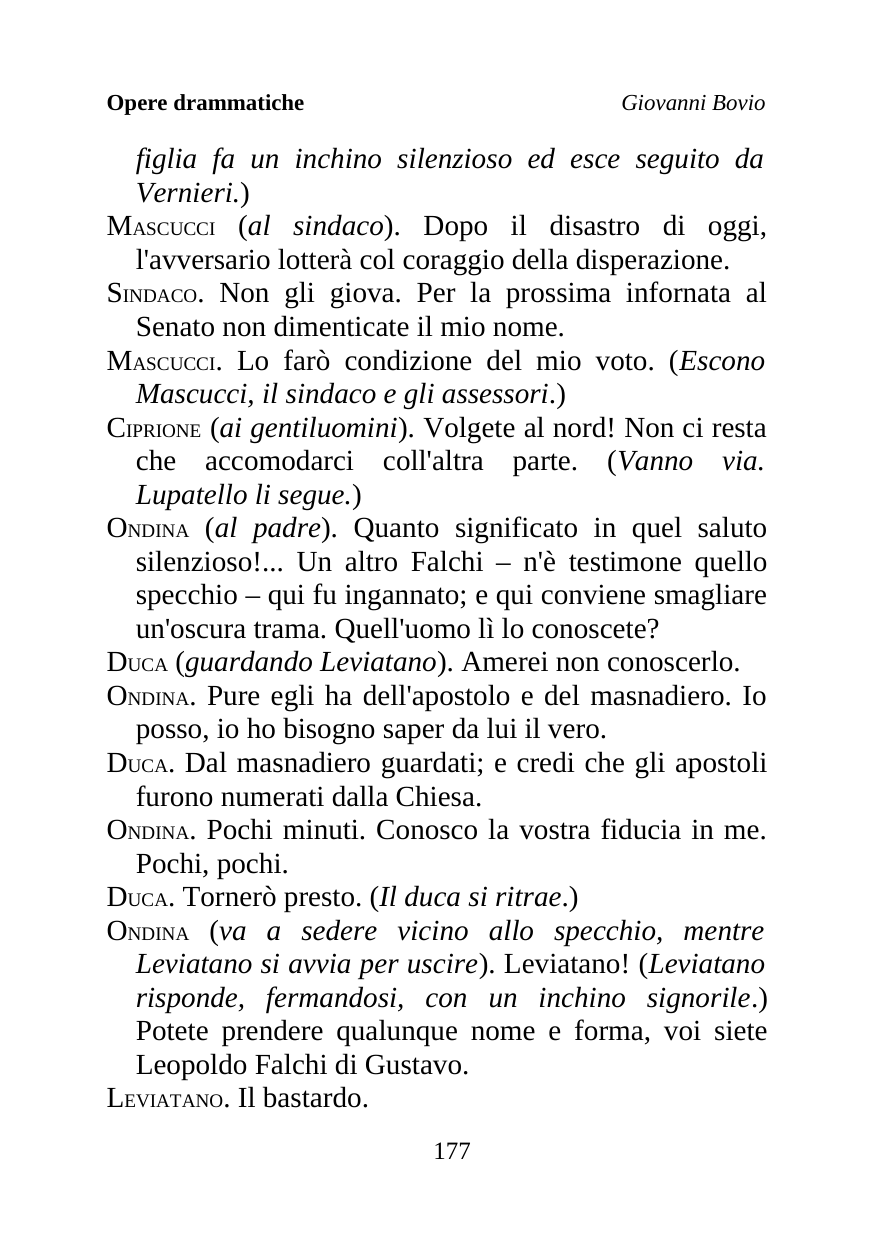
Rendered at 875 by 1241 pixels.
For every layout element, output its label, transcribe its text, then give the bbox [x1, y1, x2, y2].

text Duca (guardando Leviatano). Amerei non conoscerlo. [106, 644, 768, 678]
text Leviatano. Il bastardo. [106, 1081, 768, 1114]
text Ondina (va a sedere vicino allo specchio, mentre Leviatano si avvia per uscire). Leviatano! (Leviatano risponde, fermandosi, con un inchino signorile.) Potete prendere qualunque nome e forma, voi siete Leopoldo Falchi di Gustavo. [106, 913, 768, 1081]
text figlia fa un inchino silenzioso ed esce seguito da Vernieri.) [106, 141, 768, 208]
text Ondina. Pure egli ha dell'apostolo e del masnadiero. Io posso, io ho bisogno saper da lui il vero. [106, 678, 768, 745]
text Mascucci (al sindaco). Dopo il disastro di oggi, l'avversario lotterà col coraggio della disperazione. [106, 208, 768, 276]
text Ondina. Pochi minuti. Conosco la vostra fiducia in me. Pochi, pochi. [106, 812, 768, 879]
text Ondina (al padre). Quanto significato in quel saluto silenzioso!... Un altro Falchi – n'è testimone quello specchio – qui fu ingannato; e qui conviene smagliare un'oscura trama. Quell'uomo lì lo conoscete? [106, 510, 768, 644]
text Mascucci. Lo farò condizione del mio voto. (Escono Mascucci, il sindaco e gli assessori.) [106, 343, 768, 410]
text Duca. Dal masnadiero guardati; e credi che gli apostoli furono numerati dalla Chiesa. [106, 745, 768, 812]
text Duca. Tornerò presto. (Il duca si ritrae.) [106, 879, 768, 913]
text Sindaco. Non gli giova. Per la prossima infornata al Senato non dimenticate il mio nome. [106, 276, 768, 343]
text Ciprione (ai gentiluomini). Volgete al nord! Non ci resta che accomodarci coll'altra parte. (Vanno via. Lupatello li segue.) [106, 410, 768, 510]
